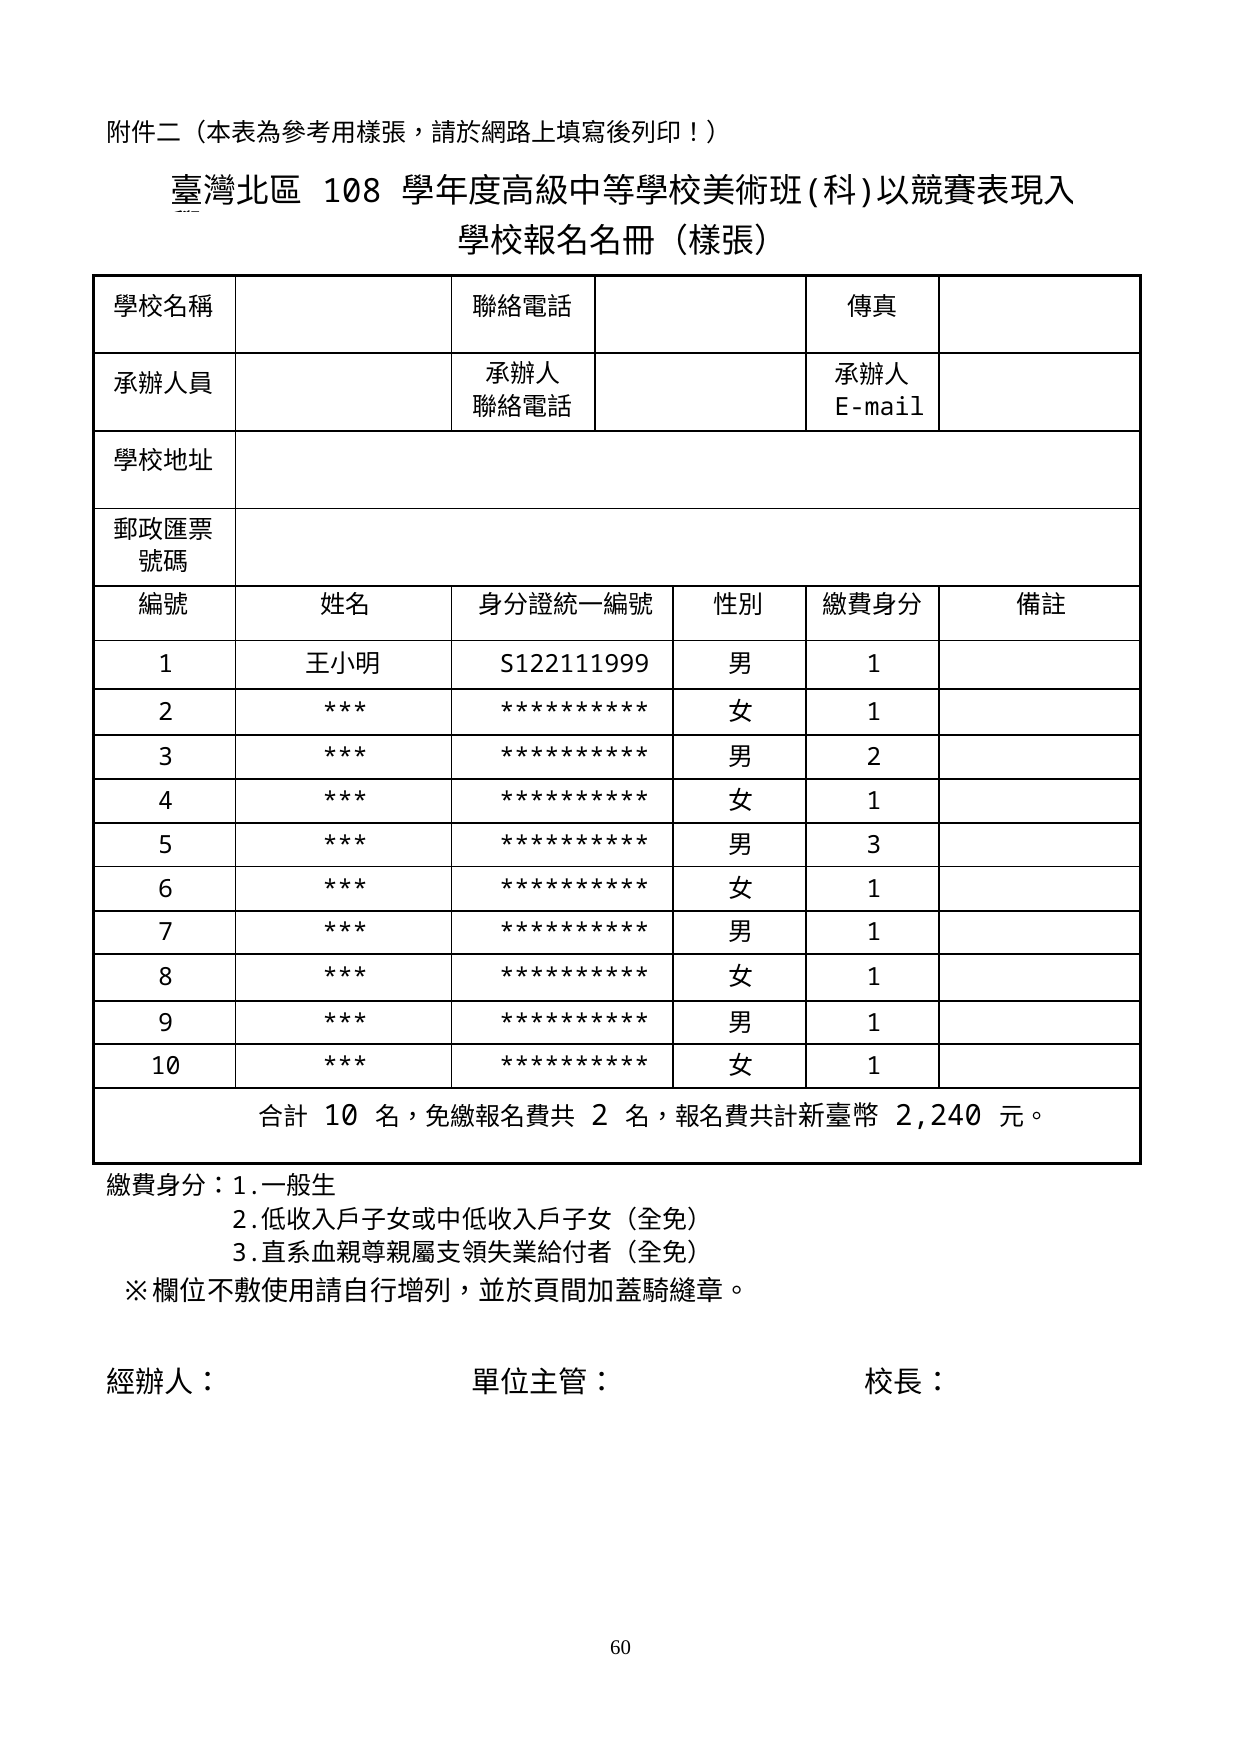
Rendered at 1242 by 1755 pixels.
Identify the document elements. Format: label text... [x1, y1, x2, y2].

table_cell 1 [807, 912, 938, 953]
table_cell [940, 736, 1139, 778]
table_cell *** [236, 736, 451, 778]
table_cell [940, 354, 1139, 430]
table_cell 4 [95, 780, 235, 822]
table_header [596, 277, 805, 352]
table_cell 女 [674, 867, 805, 910]
table_cell [940, 824, 1139, 866]
table_cell 女 [674, 780, 805, 822]
table_cell 3 [95, 736, 235, 778]
table_header 聯絡電話 [452, 277, 594, 352]
table_cell 6 [95, 867, 235, 910]
table_cell *** [236, 824, 451, 866]
table_cell *** [236, 690, 451, 734]
table_cell 男 [674, 736, 805, 778]
table_cell 1 [807, 780, 938, 822]
table_header [236, 277, 451, 352]
table_cell *** [236, 780, 451, 822]
table_cell 承辦人 聯絡電話 [452, 354, 594, 430]
table_cell ********** [452, 690, 672, 734]
table_cell ********** [452, 824, 672, 866]
table_cell 1 [807, 641, 938, 688]
table_cell 5 [95, 824, 235, 866]
table_cell ********** [452, 780, 672, 822]
table_cell *** [236, 867, 451, 910]
table_cell 女 [674, 955, 805, 1000]
table_cell 編號 [95, 587, 235, 640]
table_cell 姓名 [236, 587, 451, 640]
table_cell ********** [452, 955, 672, 1000]
table_cell ********** [452, 1045, 672, 1087]
text 2.低收入戶子女或中低收入戶子女（全免） [232, 1201, 1160, 1234]
table_cell 1 [807, 1045, 938, 1087]
table_cell 1 [95, 641, 235, 688]
table_cell 9 [95, 1002, 235, 1043]
table_cell [940, 780, 1139, 822]
table_cell [940, 912, 1139, 953]
table_cell [596, 354, 805, 430]
table_cell 3 [807, 824, 938, 866]
table_cell [236, 354, 451, 430]
table_cell 2 [95, 690, 235, 734]
table_cell *** [236, 912, 451, 953]
table_cell ********** [452, 736, 672, 778]
table_cell 繳費身分 [807, 587, 938, 640]
table_cell 性別 [674, 587, 805, 640]
text 3.直系血親尊親屬支領失業給付者（全免） [232, 1234, 1160, 1266]
table_header [940, 277, 1139, 352]
text 繳費身分：1.一般生 [106, 1167, 1160, 1201]
table_cell 承辦人員 [95, 354, 235, 430]
table_cell [236, 432, 1139, 507]
table_cell 承辦人 E-mail [807, 354, 938, 430]
table_cell 男 [674, 641, 805, 688]
table_cell S122111999 [452, 641, 672, 688]
table_cell *** [236, 1002, 451, 1043]
table_cell 1 [807, 1002, 938, 1043]
table_cell 女 [674, 690, 805, 734]
table_cell 1 [807, 955, 938, 1000]
table_cell [940, 867, 1139, 910]
table_cell *** [236, 1045, 451, 1087]
table_cell 備註 [940, 587, 1139, 640]
table_cell 1 [807, 867, 938, 910]
table_cell 學校地址 [95, 432, 235, 507]
table_cell 女 [674, 1045, 805, 1087]
table_cell [940, 641, 1139, 688]
table_cell 2 [807, 736, 938, 778]
table_cell ********** [452, 912, 672, 953]
text 經辦人： 單位主管： 校長： [106, 1361, 1160, 1401]
table_cell 郵政匯票 號碼 [95, 509, 235, 585]
table_cell 7 [95, 912, 235, 953]
table_cell ********** [452, 867, 672, 910]
table_cell 10 [95, 1045, 235, 1087]
table_cell ********** [452, 1002, 672, 1043]
table_cell [940, 690, 1139, 734]
table_cell 王小明 [236, 641, 451, 688]
table_cell 男 [674, 1002, 805, 1043]
table_header 學校名稱 [95, 277, 235, 352]
table_cell *** [236, 955, 451, 1000]
table_cell 男 [674, 912, 805, 953]
table_cell [940, 1045, 1139, 1087]
text 學校報名名冊（樣張） [449, 212, 795, 258]
table_cell 身分證統一編號 [452, 587, 672, 640]
table_cell [940, 955, 1139, 1000]
table_cell 合計 10 名，免繳報名費共 2 名，報名費共計新臺幣 2,240 元。 [95, 1089, 1139, 1162]
text ※欄位不敷使用請自行增列，並於頁間加蓋騎縫章。 [120, 1272, 1160, 1309]
table_cell 1 [807, 690, 938, 734]
table_cell 8 [95, 955, 235, 1000]
table_header 傳真 [807, 277, 938, 352]
table_cell [236, 509, 1139, 585]
table_cell [940, 1002, 1139, 1043]
table_cell 男 [674, 824, 805, 866]
